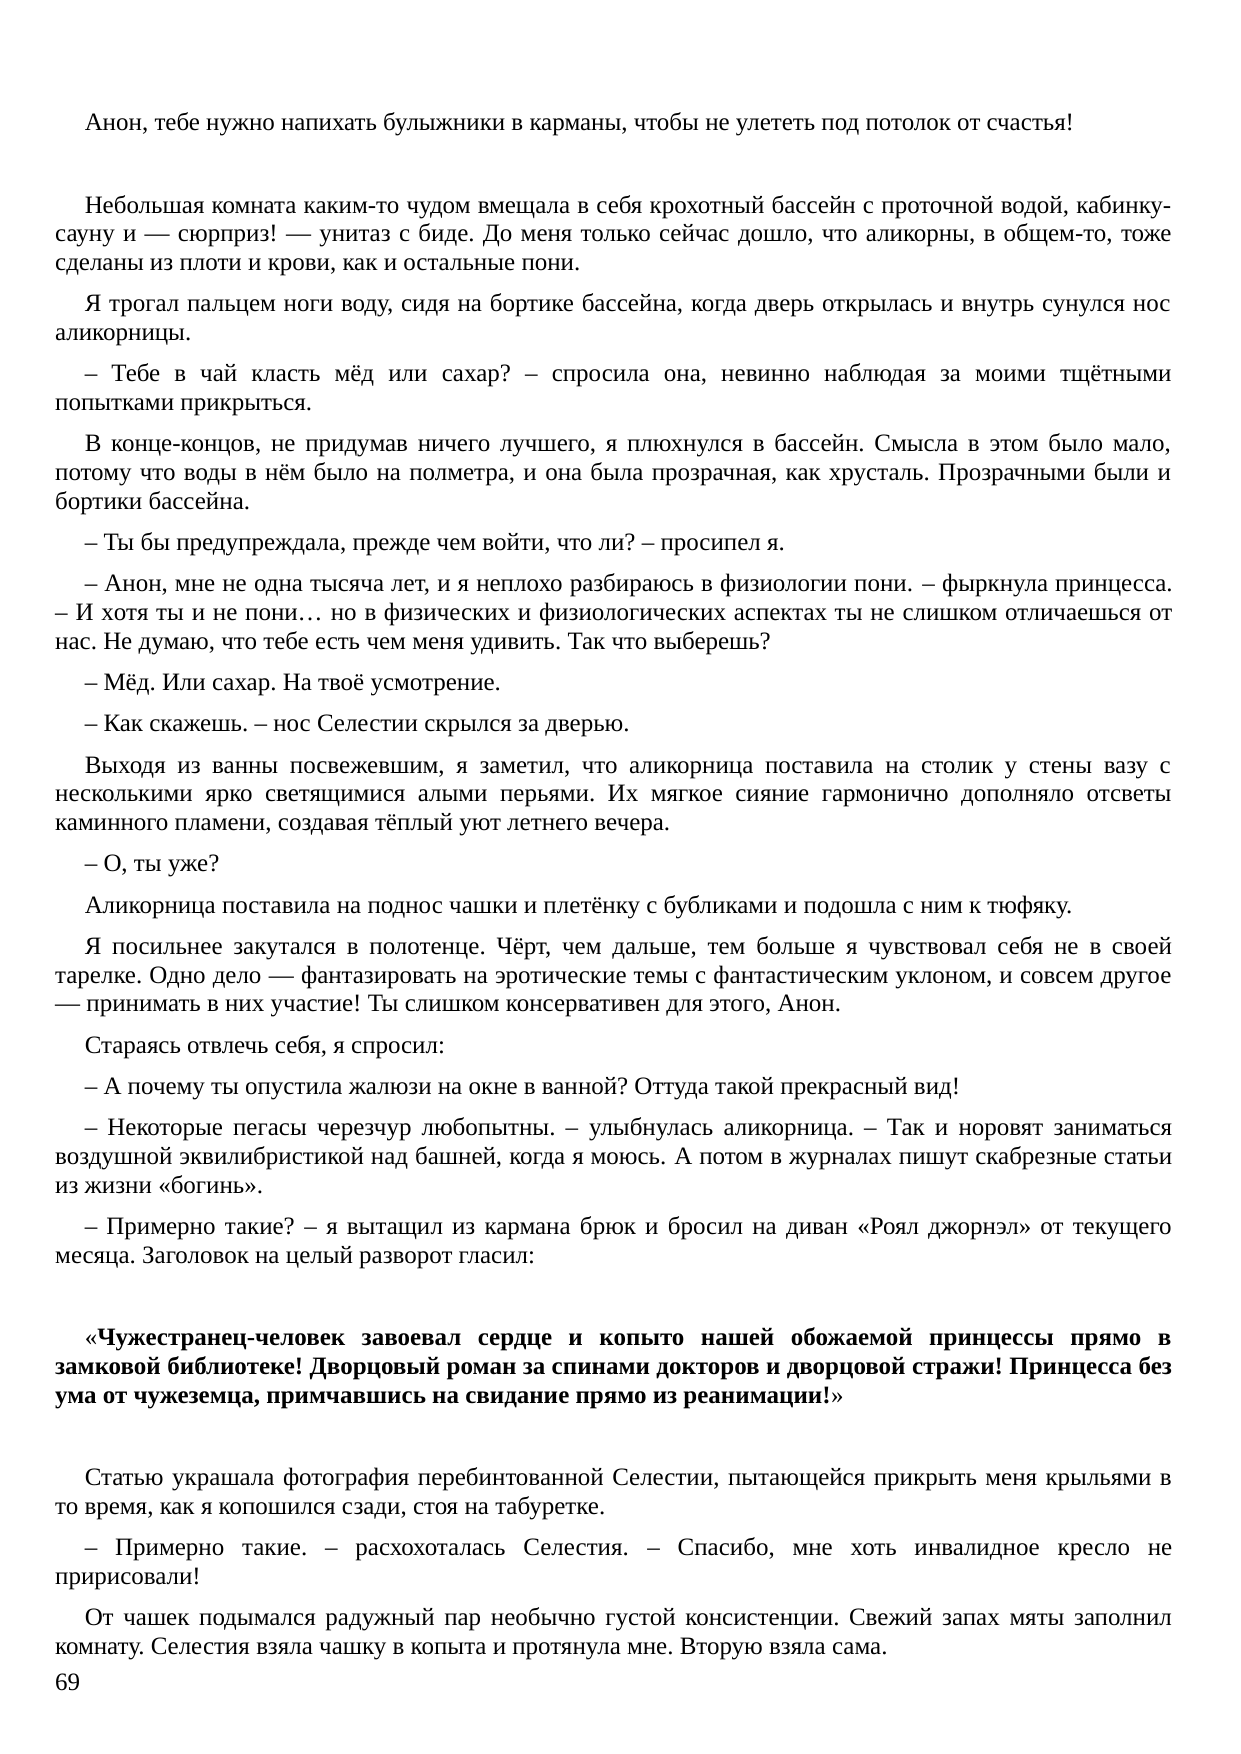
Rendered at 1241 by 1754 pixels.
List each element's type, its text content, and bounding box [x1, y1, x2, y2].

text – Некоторые пегасы черезчур любопытны. – улыбнулась аликорница. – Так и норовят заниматься воздушной эквилибристикой над башней, когда я моюсь. А потом в журналах пишут скабрезные статьи из жизни «богинь». [55, 1112, 1173, 1198]
text – Ты бы предупреждала, прежде чем войти, что ли? – просипел я. [55, 527, 1173, 556]
text Аликорница поставила на поднос чашки и плетёнку с бубликами и подошла с ним к тюфяку. [55, 890, 1173, 918]
text – Мёд. Или сахар. На твоё усмотрение. [55, 667, 1173, 696]
text – Как скажешь. – нос Селестии скрылся за дверью. [55, 708, 1173, 737]
text Небольшая комната каким-то чудом вмещала в себя крохотный бассейн с проточной водой, кабинку-сауну и — сюрприз! — унитаз с биде. До меня только сейчас дошло, что аликорны, в общем-то, тоже сделаны из плоти и крови, как и остальные пони. [55, 190, 1173, 276]
text От чашек подымался радужный пар необычно густой консистенции. Свежий запах мяты заполнил комнату. Селестия взяла чашку в копыта и протянула мне. Вторую взяла сама. [55, 1602, 1173, 1660]
text – Примерно такие? – я вытащил из кармана брюк и бросил на диван «Роял джорнэл» от текущего месяца. Заголовок на целый разворот гласил: [55, 1211, 1173, 1268]
text Я посильнее закутался в полотенце. Чёрт, чем дальше, тем больше я чувствовал себя не в своей тарелке. Одно дело — фантазировать на эротические темы с фантастическим уклоном, и совсем другое — принимать в них участие! Ты слишком консервативен для этого, Анон. [55, 931, 1173, 1017]
text – Тебе в чай класть мёд или сахар? – спросила она, невинно наблюдая за моими тщётными попытками прикрыться. [55, 358, 1173, 416]
text – Анон, мне не одна тысяча лет, и я неплохо разбираюсь в физиологии пони. – фыркнула принцесса. – И хотя ты и не пони… но в физических и физиологических аспектах ты не слишком отличаешься от нас. Не думаю, что тебе есть чем меня удивить. Так что выберешь? [55, 568, 1173, 655]
text – Примерно такие. – расхохоталась Селестия. – Спасибо, мне хоть инвалидное кресло не пририсовали! [55, 1532, 1173, 1590]
text Статью украшала фотография перебинтованной Селестии, пытающейся прикрыть меня крыльями в то время, как я копошился сзади, стоя на табуретке. [55, 1462, 1173, 1520]
text Выходя из ванны посвежевшим, я заметил, что аликорница поставила на столик у стены вазу с несколькими ярко светящимися алыми перьями. Их мягкое сияние гармонично дополняло отсветы каминного пламени, создавая тёплый уют летнего вечера. [55, 750, 1173, 836]
text В конце-концов, не придумав ничего лучшего, я плюхнулся в бассейн. Смысла в этом было мало, потому что воды в нём было на полметра, и она была прозрачная, как хрусталь. Прозрачными были и бортики бассейна. [55, 428, 1173, 515]
text Стараясь отвлечь себя, я спросил: [55, 1030, 1173, 1058]
text – А почему ты опустила жалюзи на окне в ванной? Оттуда такой прекрасный вид! [55, 1071, 1173, 1100]
text – О, ты уже? [55, 848, 1173, 877]
text Я трогал пальцем ноги воду, сидя на бортике бассейна, когда дверь открылась и внутрь сунулся нос аликорницы. [55, 288, 1173, 346]
text «Чужестранец-человек завоевал сердце и копыто нашей обожаемой принцессы прямо в замковой библиотеке! Дворцовый роман за спинами докторов и дворцовой стражи! Принцесса без ума от чужеземца, примчавшись на свидание прямо из реанимации!» [55, 1322, 1173, 1408]
text Анон, тебе нужно напихать булыжники в карманы, чтобы не улететь под потолок от счастья! [55, 107, 1173, 136]
